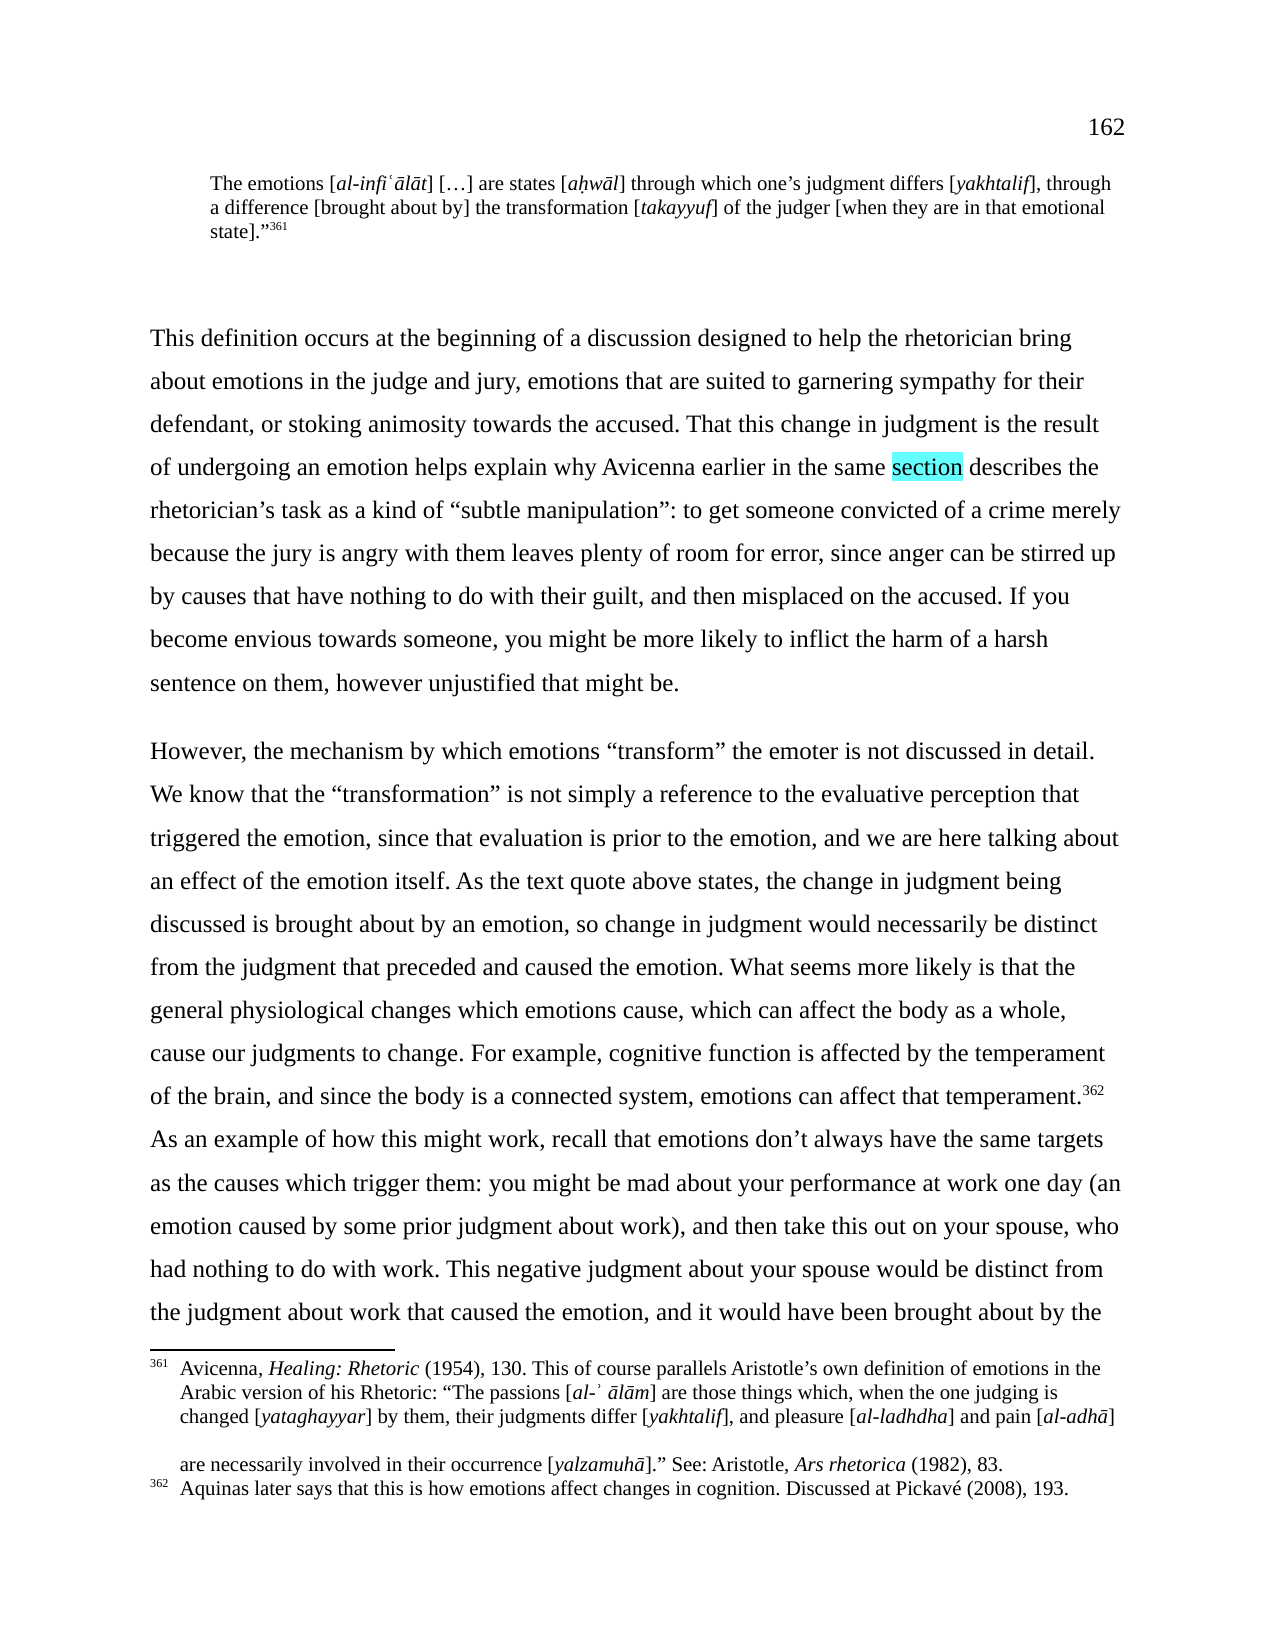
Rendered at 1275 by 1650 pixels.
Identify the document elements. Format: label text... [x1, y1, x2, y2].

text The emotions [al-infiʿālāt] […] are states [aḥwāl] through which one’s judgment differs [yakhtalif], through a difference [brought about by] the transformation [takayyuf] of the judger [when they are in that emotional state].” [210, 171, 1125, 243]
text Avicenna, Healing: Rhetoric (1954), 130. This of course parallels Aristotle’s own definition of emotions in the Arabic version of his Rhetoric: “The passions [al-ʾ ālām] are those things which, when the one judging is changed [yataghayyar] by them, their judgments differ [yakhtalif], and pleasure [al-ladhdha] and pain [al-adhā] are necessarily involved in their occurrence [yalzamuhā].” See: Aristotle, Ars rhetorica (1982), 83. [150, 1356, 1125, 1476]
text Aquinas later says that this is how emotions affect changes in cognition. Discussed at Pickavé (2008), 193. [150, 1476, 1125, 1500]
text However, the mechanism by which emotions “transform” the emoter is not discussed in detail. We know that the “transformation” is not simply a reference to the evaluative perception that triggered the emotion, since that evaluation is prior to the emotion, and we are here talking about an effect of the emotion itself. As the text quote above states, the change in judgment being discussed is brought about by an emotion, so change in judgment would necessarily be distinct from the judgment that preceded and caused the emotion. What seems more likely is that the general physiological changes which emotions cause, which can affect the body as a whole, cause our judgments to change. For example, cognitive function is affected by the temperament of the brain, and since the body is a connected system, emotions can affect that temperament. As an example of how this might work, recall that emotions don’t always have the same targets as the causes which trigger them: you might be mad about your performance at work one day (an emotion caused by some prior judgment about work), and then take this out on your spouse, who had nothing to do with work. This negative judgment about your spouse would be distinct from the judgment about work that caused the emotion, and it would have been brought about by the [150, 736, 1125, 1326]
text This definition occurs at the beginning of a discussion designed to help the rhetorician bring about emotions in the judge and jury, emotions that are suited to garnering sympathy for their defendant, or stoking animosity towards the accused. That this change in judgment is the result of undergoing an emotion helps explain why Avicenna earlier in the same section describes the rhetorician’s task as a kind of “subtle manipulation”: to get someone convicted of a crime merely because the jury is angry with them leaves plenty of room for error, since anger can be stirred up by causes that have nothing to do with their guilt, and then misplaced on the accused. If you become envious towards someone, you might be more likely to inflict the harm of a harsh sentence on them, however unjustified that might be. [150, 323, 1125, 696]
